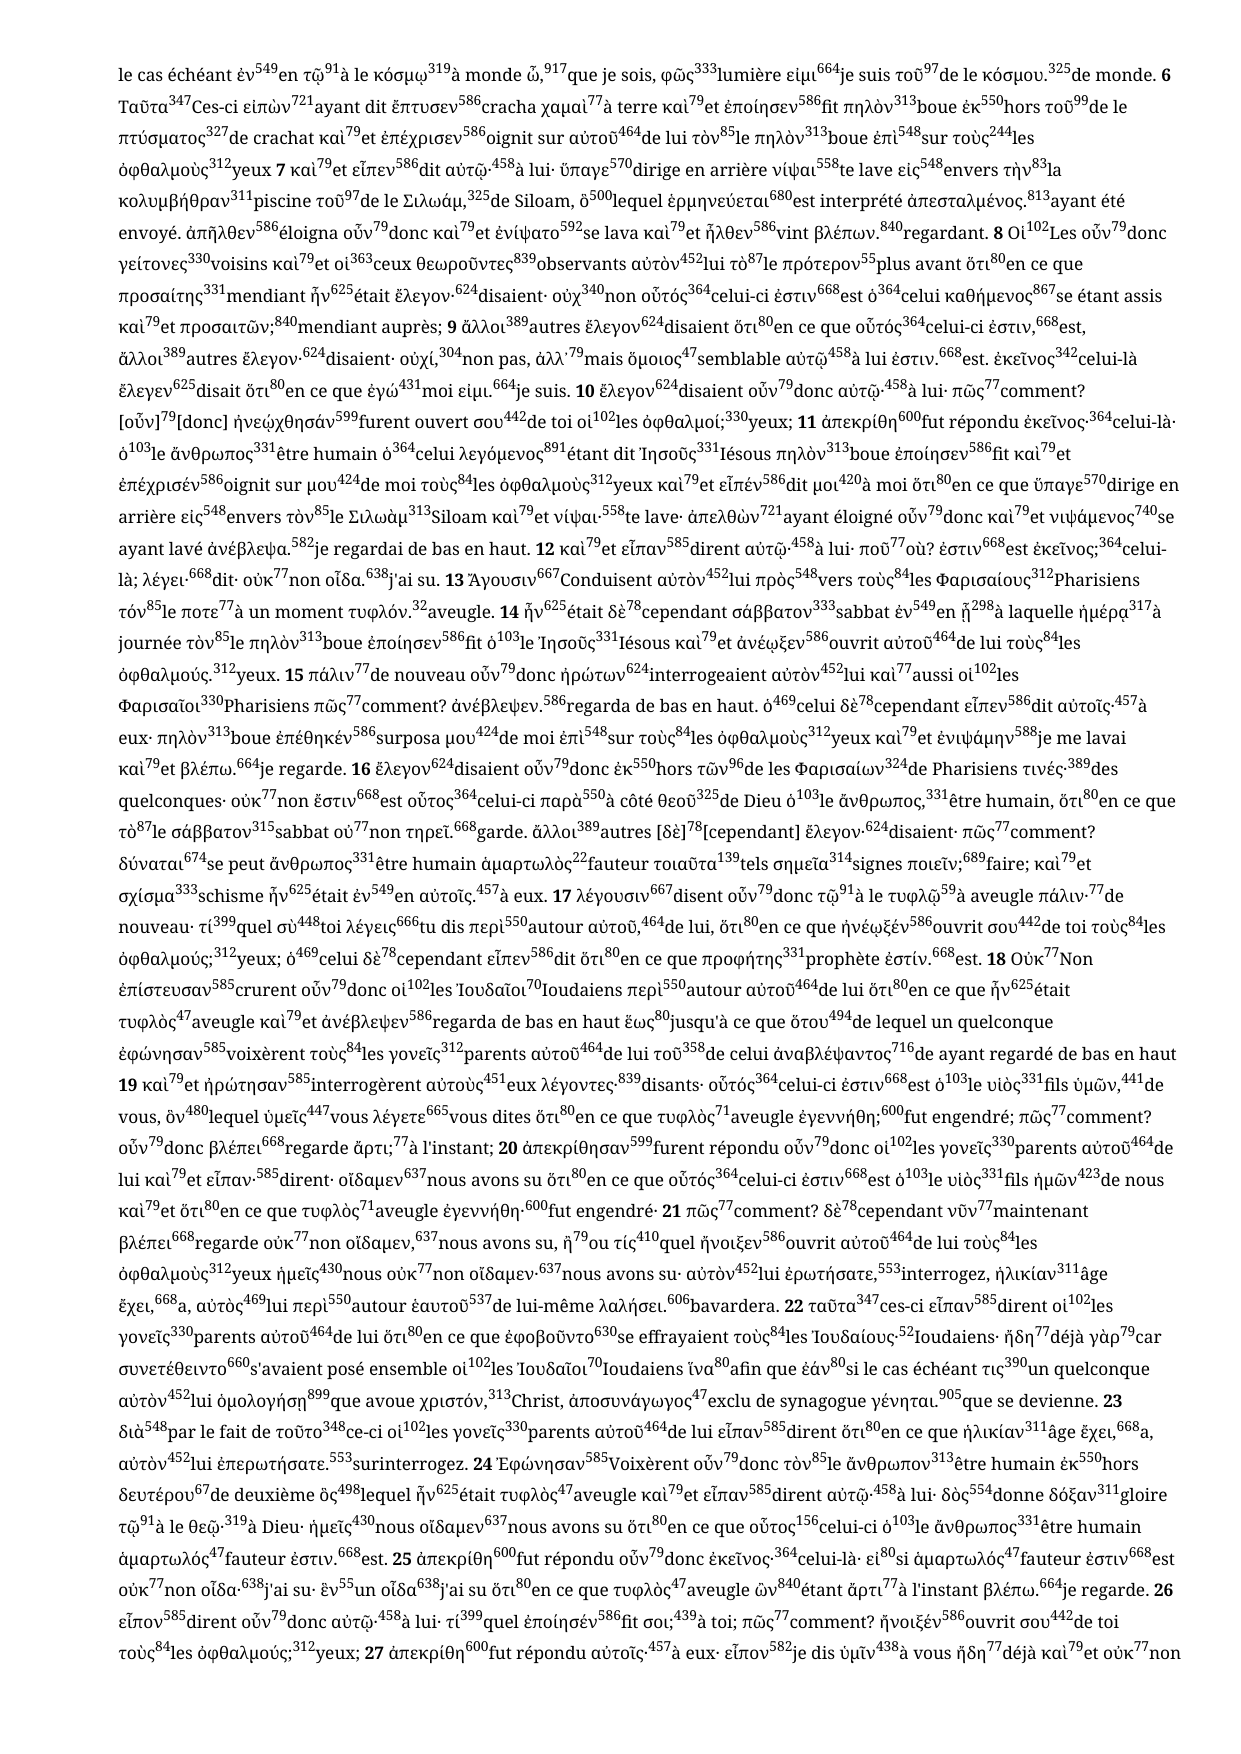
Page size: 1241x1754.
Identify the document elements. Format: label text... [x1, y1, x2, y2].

text 1 Καὶ79Et παράγων840menant de côté εἶδεν586vit ἄνθρωπον313être humain τυφλὸν4aveugle ἐκ550hors γενετῆς.323de naissance. 2 καὶ79et ἠρώτησαν585interrogèrent αὐτὸν452lui οἱ102les μαθηταὶ330disciples αὐτοῦ464de lui λέγοντες·839disants· ῥαββί,337rabbi, τίς410quel ἥμαρτεν,586fauta, οὗτος364celui-ci ἢ79ou οἱ102les γονεῖς330parents αὐτοῦ,464de lui, ἵνα80afin que τυφλὸς71aveugle γεννηθῇ;911que soit engendré; 3 ἀπεκρίθη600fut répondu Ἰησοῦς·331Iésous· οὔτε79ni οὗτος364celui-ci ἥμαρτεν586fauta οὔτε79ni οἱ102les γονεῖς330parents αὐτοῦ,464de lui, ἀλλ᾽79mais ἵνα80afin que φανερωθῇ911que soit rendu visible τὰ104les ἔργα332travaux τοῦ97de le θεοῦ325de Dieu ἐν549en αὐτῷ.458à lui. 4 ἡμᾶς416nous δεῖ668attache de lien ἐργάζεσθαι690se mettre au travail τὰ86les ἔργα314travaux τοῦ358de celui πέμψαντός716de ayant mandé με417moi ἕως80jusqu'à ce que ἡμέρα329journée ἐστίν·668est· ἔρχεται674se vient νὺξ329nuit ὅτε77lorsque οὐδεὶς390aucun δύναται674se peut ἐργάζεσθαι.690se mettre au travail. 5 ὅταν80lorsque le cas échéant ἐν549en τῷ91à le κόσμῳ319à monde ὦ,917que je sois, φῶς333lumière εἰμι664je suis τοῦ97de le κόσμου.325de monde. 6 Ταῦτα347Ces-ci εἰπὼν721ayant dit ἔπτυσεν586cracha χαμαὶ77à terre καὶ79et ἐποίησεν586fit πηλὸν313boue ἐκ550hors τοῦ99de le πτύσματος327de crachat καὶ79et ἐπέχρισεν586oignit sur αὐτοῦ464de lui τὸν85le πηλὸν313boue ἐπὶ548sur τοὺς244les ὀφθαλμοὺς312yeux 7 καὶ79et εἶπεν586dit αὐτῷ·458à lui· ὕπαγε570dirige en arrière νίψαι558te lave εἰς548envers τὴν83la κολυμβήθραν311piscine τοῦ97de le Σιλωάμ,325de Siloam, ὃ500lequel ἑρμηνεύεται680est interprété ἀπεσταλμένος.813ayant été envoyé. ἀπῆλθεν586éloigna οὖν79donc καὶ79et ἐνίψατο592se lava καὶ79et ἦλθεν586vint βλέπων.840regardant. 8 Οἱ102Les οὖν79donc γείτονες330voisins καὶ79et οἱ363ceux θεωροῦντες839observants αὐτὸν452lui τὸ87le πρότερον55plus avant ὅτι80en ce que προσαίτης331mendiant ἦν625était ἔλεγον·624disaient· οὐχ340non οὗτός364celui-ci ἐστιν668est ὁ364celui καθήμενος867se étant assis καὶ79et προσαιτῶν;840mendiant auprès; 9 ἄλλοι389autres ἔλεγον624disaient ὅτι80en ce que οὗτός364celui-ci ἐστιν,668est, ἄλλοι389autres ἔλεγον·624disaient· οὐχί,304non pas, ἀλλ᾽79mais ὅμοιος47semblable αὐτῷ458à lui ἐστιν.668est. ἐκεῖνος342celui-là ἔλεγεν625disait ὅτι80en ce que ἐγώ431moi εἰμι.664je suis. 10 ἔλεγον624disaient οὖν79donc αὐτῷ·458à lui· πῶς77comment? [οὖν]79[donc] ἠνεῴχθησάν599furent ouvert σου442de toi οἱ102les ὀφθαλμοί;330yeux; 11 ἀπεκρίθη600fut répondu ἐκεῖνος·364celui-là· ὁ103le ἄνθρωπος331être humain ὁ364celui λεγόμενος891étant dit Ἰησοῦς331Iésous πηλὸν313boue ἐποίησεν586fit καὶ79et ἐπέχρισέν586oignit sur μου424de moi τοὺς84les ὀφθαλμοὺς312yeux καὶ79et εἶπέν586dit μοι420à moi ὅτι80en ce que ὕπαγε570dirige en arrière εἰς548envers τὸν85le Σιλωὰμ313Siloam καὶ79et νίψαι·558te lave· ἀπελθὼν721ayant éloigné οὖν79donc καὶ79et νιψάμενος740se ayant lavé ἀνέβλεψα.582je regardai de bas en haut. 12 καὶ79et εἶπαν585dirent αὐτῷ·458à lui· ποῦ77où? ἐστιν668est ἐκεῖνος;364celui-là; λέγει·668dit· οὐκ77non οἶδα.638j'ai su. 13 Ἄγουσιν667Conduisent αὐτὸν452lui πρὸς548vers τοὺς84les Φαρισαίους312Pharisiens τόν85le ποτε77à un moment τυφλόν.32aveugle. 14 ἦν625était δὲ78cependant σάββατον333sabbat ἐν549en ᾗ298à laquelle ἡμέρᾳ317à journée τὸν85le πηλὸν313boue ἐποίησεν586fit ὁ103le Ἰησοῦς331Iésous καὶ79et ἀνέῳξεν586ouvrit αὐτοῦ464de lui τοὺς84les ὀφθαλμούς.312yeux. 15 πάλιν77de nouveau οὖν79donc ἠρώτων624interrogeaient αὐτὸν452lui καὶ77aussi οἱ102les Φαρισαῖοι330Pharisiens πῶς77comment? ἀνέβλεψεν.586regarda de bas en haut. ὁ469celui δὲ78cependant εἶπεν586dit αὐτοῖς·457à eux· πηλὸν313boue ἐπέθηκέν586surposa μου424de moi ἐπὶ548sur τοὺς84les ὀφθαλμοὺς312yeux καὶ79et ἐνιψάμην588je me lavai καὶ79et βλέπω.664je regarde. 16 ἔλεγον624disaient οὖν79donc ἐκ550hors τῶν96de les Φαρισαίων324de Pharisiens τινές·389des quelconques· οὐκ77non ἔστιν668est οὗτος364celui-ci παρὰ550à côté θεοῦ325de Dieu ὁ103le ἄνθρωπος,331être humain, ὅτι80en ce que τὸ87le σάββατον315sabbat οὐ77non τηρεῖ.668garde. ἄλλοι389autres [δὲ]78[cependant] ἔλεγον·624disaient· πῶς77comment? δύναται674se peut ἄνθρωπος331être humain ἁμαρτωλὸς22fauteur τοιαῦτα139tels σημεῖα314signes ποιεῖν;689faire; καὶ79et σχίσμα333schisme ἦν625était ἐν549en αὐτοῖς.457à eux. 17 λέγουσιν667disent οὖν79donc τῷ91à le τυφλῷ59à aveugle πάλιν·77de nouveau· τί399quel σὺ448toi λέγεις666tu dis περὶ550autour αὐτοῦ,464de lui, ὅτι80en ce que ἠνέῳξέν586ouvrit σου442de toi τοὺς84les ὀφθαλμούς;312yeux; ὁ469celui δὲ78cependant εἶπεν586dit ὅτι80en ce que προφήτης331prophète ἐστίν.668est. 18 Οὐκ77Non ἐπίστευσαν585crurent οὖν79donc οἱ102les Ἰουδαῖοι70Ioudaiens περὶ550autour αὐτοῦ464de lui ὅτι80en ce que ἦν625était τυφλὸς47aveugle καὶ79et ἀνέβλεψεν586regarda de bas en haut ἕως80jusqu'à ce que ὅτου494de lequel un quelconque ἐφώνησαν585voixèrent τοὺς84les γονεῖς312parents αὐτοῦ464de lui τοῦ358de celui ἀναβλέψαντος716de ayant regardé de bas en haut 19 καὶ79et ἠρώτησαν585interrogèrent αὐτοὺς451eux λέγοντες·839disants· οὗτός364celui-ci ἐστιν668est ὁ103le υἱὸς331fils ὑμῶν,441de vous, ὃν480lequel ὑμεῖς447vous λέγετε665vous dites ὅτι80en ce que τυφλὸς71aveugle ἐγεννήθη;600fut engendré; πῶς77comment? οὖν79donc βλέπει668regarde ἄρτι;77à l'instant; 20 ἀπεκρίθησαν599furent répondu οὖν79donc οἱ102les γονεῖς330parents αὐτοῦ464de lui καὶ79et εἶπαν·585dirent· οἴδαμεν637nous avons su ὅτι80en ce que οὗτός364celui-ci ἐστιν668est ὁ103le υἱὸς331fils ἡμῶν423de nous καὶ79et ὅτι80en ce que τυφλὸς71aveugle ἐγεννήθη·600fut engendré· 21 πῶς77comment? δὲ78cependant νῦν77maintenant βλέπει668regarde οὐκ77non οἴδαμεν,637nous avons su, ἢ79ou τίς410quel ἤνοιξεν586ouvrit αὐτοῦ464de lui τοὺς84les ὀφθαλμοὺς312yeux ἡμεῖς430nous οὐκ77non οἴδαμεν·637nous avons su· αὐτὸν452lui ἐρωτήσατε,553interrogez, ἡλικίαν311âge ἔχει,668a, αὐτὸς469lui περὶ550autour ἑαυτοῦ537de lui-même λαλήσει.606bavardera. 22 ταῦτα347ces-ci εἶπαν585dirent οἱ102les γονεῖς330parents αὐτοῦ464de lui ὅτι80en ce que ἐφοβοῦντο630se effrayaient τοὺς84les Ἰουδαίους·52Ioudaiens· ἤδη77déjà γὰρ79car συνετέθειντο660s'avaient posé ensemble οἱ102les Ἰουδαῖοι70Ioudaiens ἵνα80afin que ἐάν80si le cas échéant τις390un quelconque αὐτὸν452lui ὁμολογήσῃ899que avoue χριστόν,313Christ, ἀποσυνάγωγος47exclu de synagogue γένηται.905que se devienne. 23 διὰ548par le fait de τοῦτο348ce-ci οἱ102les γονεῖς330parents αὐτοῦ464de lui εἶπαν585dirent ὅτι80en ce que ἡλικίαν311âge ἔχει,668a, αὐτὸν452lui ἐπερωτήσατε.553surinterrogez. 24 Ἐφώνησαν585Voixèrent οὖν79donc τὸν85le ἄνθρωπον313être humain ἐκ550hors δευτέρου67de deuxième ὃς498lequel ἦν625était τυφλὸς47aveugle καὶ79et εἶπαν585dirent αὐτῷ·458à lui· δὸς554donne δόξαν311gloire τῷ91à le θεῷ·319à Dieu· ἡμεῖς430nous οἴδαμεν637nous avons su ὅτι80en ce que οὗτος156celui-ci ὁ103le ἄνθρωπος331être humain ἁμαρτωλός47fauteur ἐστιν.668est. 25 ἀπεκρίθη600fut répondu οὖν79donc ἐκεῖνος·364celui-là· εἰ80si ἁμαρτωλός47fauteur ἐστιν668est οὐκ77non οἶδα·638j'ai su· ἓν55un οἶδα638j'ai su ὅτι80en ce que τυφλὸς47aveugle ὢν840étant ἄρτι77à l'instant βλέπω.664je regarde. 26 εἶπον585dirent οὖν79donc αὐτῷ·458à lui· τί399quel ἐποίησέν586fit σοι;439à toi; πῶς77comment? ἤνοιξέν586ouvrit σου442de toi τοὺς84les ὀφθαλμούς;312yeux; 27 ἀπεκρίθη600fut répondu αὐτοῖς·457à eux· εἶπον582je dis ὑμῖν438à vous ἤδη77déjà καὶ79et οὐκ77non ἠκούσατε·583vous écoutâtes· τί399quel πάλιν77de nouveau θέλετε665vous voulez ἀκούειν;689écouter; μὴ340ne pas καὶ77aussi ὑμεῖς447vous θέλετε665vous voulez αὐτοῦ464de lui μαθηταὶ330disciples γενέσθαι;682se devenir; 28 καὶ79et ἐλοιδόρησαν585insultèrent αὐτὸν452lui καὶ79et εἶπον·585dirent· σὺ448toi μαθητὴς331disciple εἶ666tu es ἐκείνου,358de celui-là, ἡμεῖς430nous δὲ78cependant τοῦ97de le Μωϋσέως325de Môusês ἐσμὲν663nous sommes μαθηταί·330disciples· 29 ἡμεῖς430nous οἴδαμεν637nous avons su ὅτι80en ce que Μωϋσεῖ319à Môusês λελάληκεν642a bavardé ὁ103le θεός,331Dieu, τοῦτον346celui-ci δὲ78cependant οὐκ77non οἴδαμεν637nous avons su πόθεν77d'où? ἐστίν.668est. 30 ἀπεκρίθη600fut répondu ὁ103le ἄνθρωπος331être humain καὶ79et εἶπεν586dit αὐτοῖς·457à eux· ἐν549en τούτῳ354à ce-ci γὰρ79car τὸ105le θαυμαστόν73extraordinaire ἐστιν,668est, ὅτι80en ce que ὑμεῖς447vous οὐκ77non οἴδατε639vous avez su πόθεν77d'où? ἐστίν,668est, καὶ79et ἤνοιξέν586ouvrit μου424de moi τοὺς84les ὀφθαλμούς.312yeux. 31 οἴδαμεν637nous avons su ὅτι80en ce que ἁμαρτωλῶν64de fauteurs ὁ103le θεὸς331Dieu οὐκ77non ἀκούει,668écoute, ἀλλ᾽79mais ἐάν80si le cas échéant τις287un quelconque θεοσεβὴς47vénérant Dieu ᾖ921que soit καὶ79et τὸ87le θέλημα315volonté αὐτοῦ464de lui ποιῇ921que fasse τούτου358de celui-ci ἀκούει.668écoute. 32 ἐκ550hors τοῦ97de le αἰῶνος325de ère οὐκ77non ἠκούσθη600fut écouté ὅτι80en ce que ἠνέῳξέν586ouvrit τις390un quelconque ὀφθαλμοὺς312yeux τυφλοῦ65de aveugle γεγεννημένου·807de ayant été engendré· 33 εἰ551si μὴ77ne pas ἦν625était οὗτος364celui-ci παρὰ550à côté θεοῦ,325de Dieu, οὐκ77non ἠδύνατο631se pouvait ποιεῖν689faire οὐδέν.375aucun. 34 ἀπεκρίθησαν599furent répondu καὶ79et εἶπαν585dirent αὐτῷ·458à lui· ἐν549en ἁμαρτίαις316à fautes σὺ448toi ἐγεννήθης598tu fus engendré ὅλος71tout entier καὶ79et σὺ448toi διδάσκεις666tu enseignes ἡμᾶς;416nous; καὶ79et ἐξέβαλον585éjectèrent αὐτὸν452lui ἔξω.77au-dehors. 35 Ἤκουσεν586Écouta Ἰησοῦς331Iésous ὅτι80en ce que ἐξέβαλον585éjectèrent αὐτὸν452lui ἔξω77au-dehors καὶ79et εὑρὼν721ayant trouvé αὐτὸν452lui εἶπεν·586dit· σὺ448toi πιστεύεις666tu crois εἰς548envers τὸν85le υἱὸν313fils τοῦ97de le ἀνθρώπου;325de être humain; 36 ἀπεκρίθη600fut répondu ἐκεῖνος364celui-là καὶ79et εἶπεν·586dit· καὶ79et τίς410quel ἐστιν,668est, κύριε,337Maître, ἵνα80afin que πιστεύσω895que je croie εἰς548envers αὐτόν;452lui; 37 εἶπεν586dit αὐτῷ458à lui ὁ103le Ἰησοῦς·331Iésous· καὶ79et ἑώρακας640tu as vu αὐτὸν452lui καὶ79et ὁ364celui λαλῶν840bavardant μετὰ550avec σοῦ442de toi ἐκεῖνός364celui-là ἐστιν.668est. 38 ὁ469celui δὲ78cependant ἔφη·625déclarait· πιστεύω,664je crois, κύριε·337Maître· καὶ79et προσεκύνησεν586prosterna vers αὐτῷ.458à lui. 39 Καὶ79Et εἶπεν586dit ὁ103le Ἰησοῦς·331Iésous· εἰς548envers κρίμα315objet de jugement ἐγὼ431moi εἰς548envers τὸν85le κόσμον313monde τοῦτον138celui-ci ἦλθον,582je vins, ἵνα80afin que οἱ363ceux μὴ77ne pas βλέποντες839regardants βλέπωσιν920que regardent καὶ79et οἱ363ceux βλέποντες839regardants τυφλοὶ46aveugles γένωνται.904que se deviennent. 40 ἤκουσαν585écoutèrent ἐκ550hors τῶν96de les Φαρισαίων324de Pharisiens ταῦτα347ces-ci οἱ363ceux μετ᾽550avec αὐτοῦ464de lui ὄντες839étants καὶ79et εἶπον585dirent αὐτῷ·458à lui· μὴ340ne pas καὶ77aussi ἡμεῖς430nous τυφλοί46aveugles ἐσμεν;663nous sommes; 41 εἶπεν586dit αὐτοῖς457à eux ὁ103le Ἰησοῦς·331Iésous· εἰ80si τυφλοὶ46aveugles ἦτε,622vous étiez, οὐκ77non ἂν340le cas échéant εἴχετε622vous aviez ἁμαρτίαν·311faute· νῦν77maintenant δὲ78cependant λέγετε665vous dites ὅτι80en ce que βλέπομεν,663nous regardons, ἡ101la ἁμαρτία329faute ὑμῶν441de vous μένει.668reste. [118, 59, 1181, 1665]
